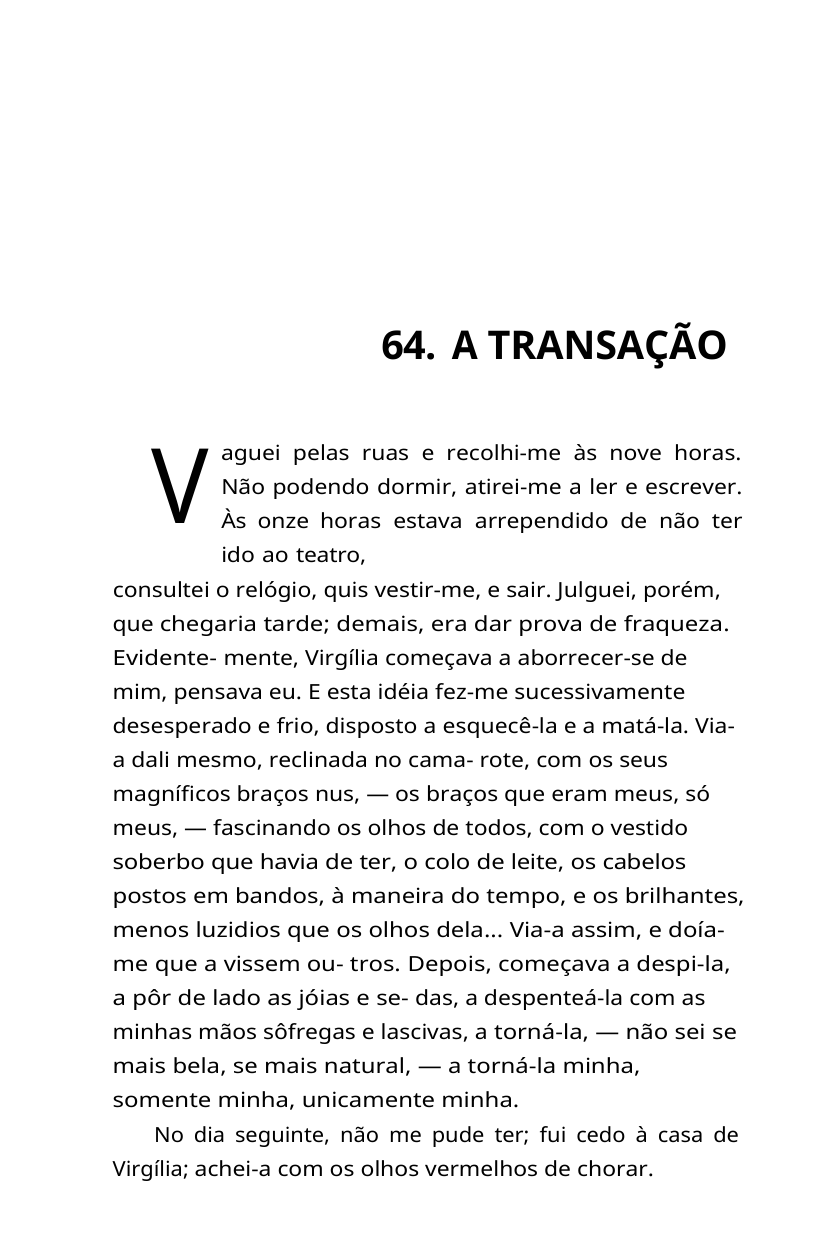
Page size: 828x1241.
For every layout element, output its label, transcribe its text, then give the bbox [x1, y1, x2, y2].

text No dia seguinte, não me pude ter; fui cedo à casa de Virgília; achei-a com os olhos vermelhos de chorar. [112, 1120, 739, 1182]
text aguei pelas ruas e recolhi-me às nove horas. Não podendo dormir, atirei-me a ler e escrever. Às onze horas estava arrependido de não ter ido ao teatro, [221, 438, 743, 569]
text V [151, 421, 221, 550]
text consultei o relógio, quis vestir-me, e sair. Julguei, porém, que chegaria tarde; demais, era dar prova de fraqueza. Evidente- mente, Virgília começava a aborrecer-se de mim, pensava eu. E esta idéia fez-me sucessivamente desesperado e frio, disposto a esquecê-la e a matá-la. Via-a dali mesmo, reclinada no cama- rote, com os seus magníficos braços nus, — os braços que eram meus, só meus, — fascinando os olhos de todos, com o vestido soberbo que havia de ter, o colo de leite, os cabelos postos em bandos, à maneira do tempo, e os brilhantes, menos luzidios que os olhos dela... Via-a assim, e doía-me que a vissem ou- tros. Depois, começava a despi-la, a pôr de lado as jóias e se- das, a despenteá-la com as minhas mãos sôfregas e lascivas, a torná-la, — não sei se mais bela, se mais natural, — a torná-la minha, somente minha, unicamente minha. [112, 575, 745, 1114]
subtitle A TRANSAÇÃO [381, 317, 787, 371]
